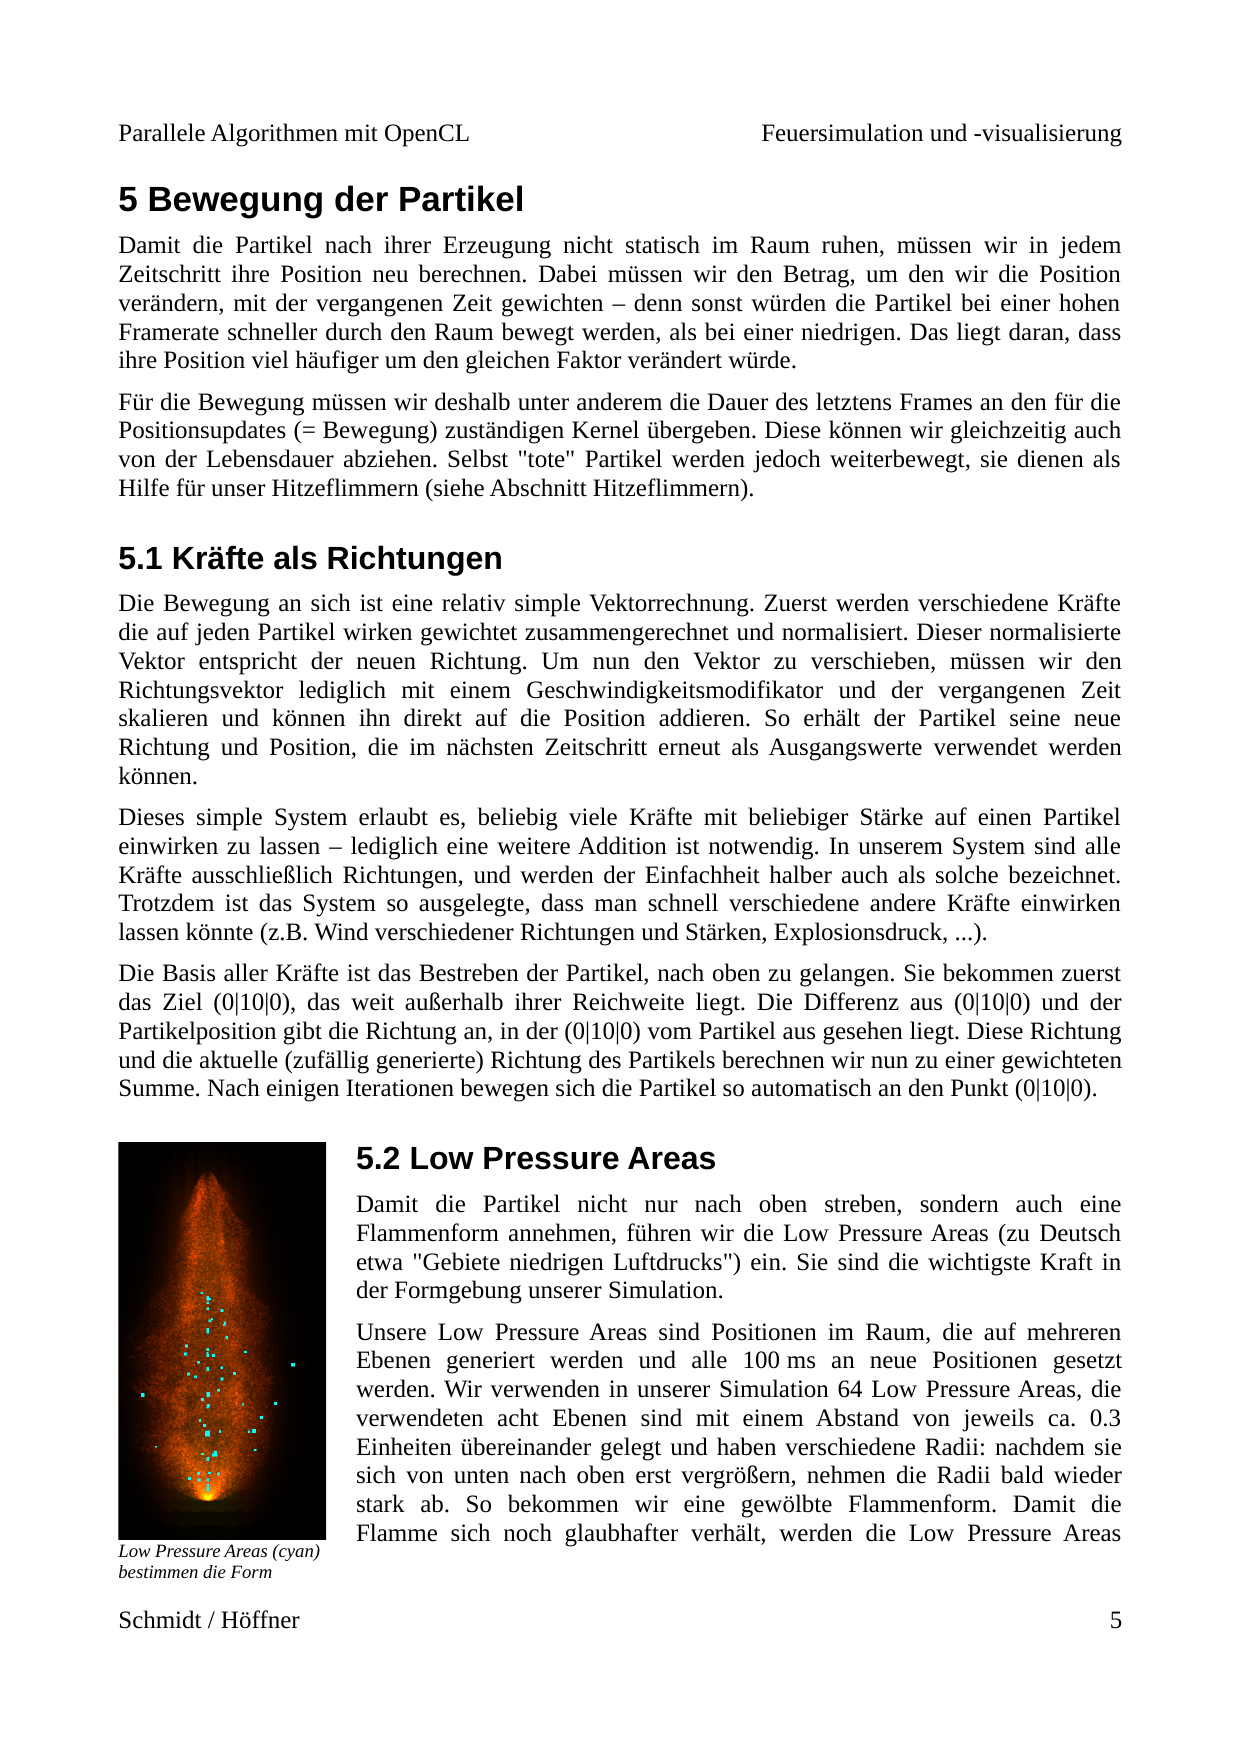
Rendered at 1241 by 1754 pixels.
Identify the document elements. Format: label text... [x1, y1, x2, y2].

subtitle Bewegung der Partikel [118, 178, 1122, 218]
text Für die Bewegung müssen wir deshalb unter anderem die Dauer des letztens Frames an den für die Positionsupdates (= Bewegung) zuständigen Kernel übergeben. Diese können wir gleichzeitig auch von der Lebensdauer abziehen. Selbst "tote" Partikel werden jedoch weiterbewegt, sie dienen als Hilfe für unser Hitzeflimmern (siehe Abschnitt Hitzeflimmern). [118, 387, 1122, 502]
text Low Pressure Areas (cyan) bestimmen die Form [118, 1540, 326, 1583]
subtitle Kräfte als Richtungen [118, 539, 1122, 576]
text Damit die Partikel nach ihrer Erzeugung nicht statisch im Raum ruhen, müssen wir in jedem Zeitschritt ihre Position neu berechnen. Dabei müssen wir den Betrag, um den wir die Position verändern, mit der vergangenen Zeit gewichten – denn sonst würden die Partikel bei einer hohen Framerate schneller durch den Raum bewegt werden, als bei einer niedrigen. Das liegt daran, dass ihre Position viel häufiger um den gleichen Faktor verändert würde. [118, 230, 1122, 374]
text Die Bewegung an sich ist eine relativ simple Vektorrechnung. Zuerst werden verschiedene Kräfte die auf jeden Partikel wirken gewichtet zusammengerechnet und normalisiert. Dieser normalisierte Vektor entspricht der neuen Richtung. Um nun den Vektor zu verschieben, müssen wir den Richtungsvektor lediglich mit einem Geschwindigkeitsmodifikator und der vergangenen Zeit skalieren und können ihn direkt auf die Position addieren. So erhält der Partikel seine neue Richtung und Position, die im nächsten Zeitschritt erneut als Ausgangswerte verwendet werden können. [118, 588, 1122, 790]
subtitle Low Pressure Areas [118, 1130, 1122, 1177]
text Die Basis aller Kräfte ist das Bestreben der Partikel, nach oben zu gelangen. Sie bekommen zuerst das Ziel (0|10|0), das weit außerhalb ihrer Reichweite liegt. Die Differenz aus (0|10|0) und der Partikelposition gibt die Richtung an, in der (0|10|0) vom Partikel aus gesehen liegt. Diese Richtung und die aktuelle (zufällig generierte) Richtung des Partikels berechnen wir nun zu einer gewichteten Summe. Nach einigen Iterationen bewegen sich die Partikel so automatisch an den Punkt (0|10|0). [118, 958, 1122, 1102]
picture [118, 1142, 327, 1540]
text Unsere Low Pressure Areas sind Positionen im Raum, die auf mehreren Ebenen generiert werden und alle 100 ms an neue Positionen gesetzt werden. Wir verwenden in unserer Simulation 64 Low Pressure Areas, die verwendeten acht Ebenen sind mit einem Abstand von jeweils ca. 0.3 Einheiten übereinander gelegt und haben verschiedene Radii: nachdem sie sich von unten nach oben erst vergrößern, nehmen die Radii bald wieder stark ab. So bekommen wir eine gewölbte Flammenform. Damit die Flamme sich noch glaubhafter verhält, werden die Low Pressure Areas [326, 1317, 1122, 1547]
text Dieses simple System erlaubt es, beliebig viele Kräfte mit beliebiger Stärke auf einen Partikel einwirken zu lassen – lediglich eine weitere Addition ist notwendig. In unserem System sind alle Kräfte ausschließlich Richtungen, und werden der Einfachheit halber auch als solche bezeichnet. Trotzdem ist das System so ausgelegte, dass man schnell verschiedene andere Kräfte einwirken lassen könnte (z.B. Wind verschiedener Richtungen und Stärken, Explosionsdruck, ...). [118, 802, 1122, 946]
text Damit die Partikel nicht nur nach oben streben, sondern auch eine Flammenform annehmen, führen wir die Low Pressure Areas (zu Deutsch etwa "Gebiete niedrigen Luftdrucks") ein. Sie sind die wichtigste Kraft in der Formgebung unserer Simulation. [327, 1189, 1122, 1304]
